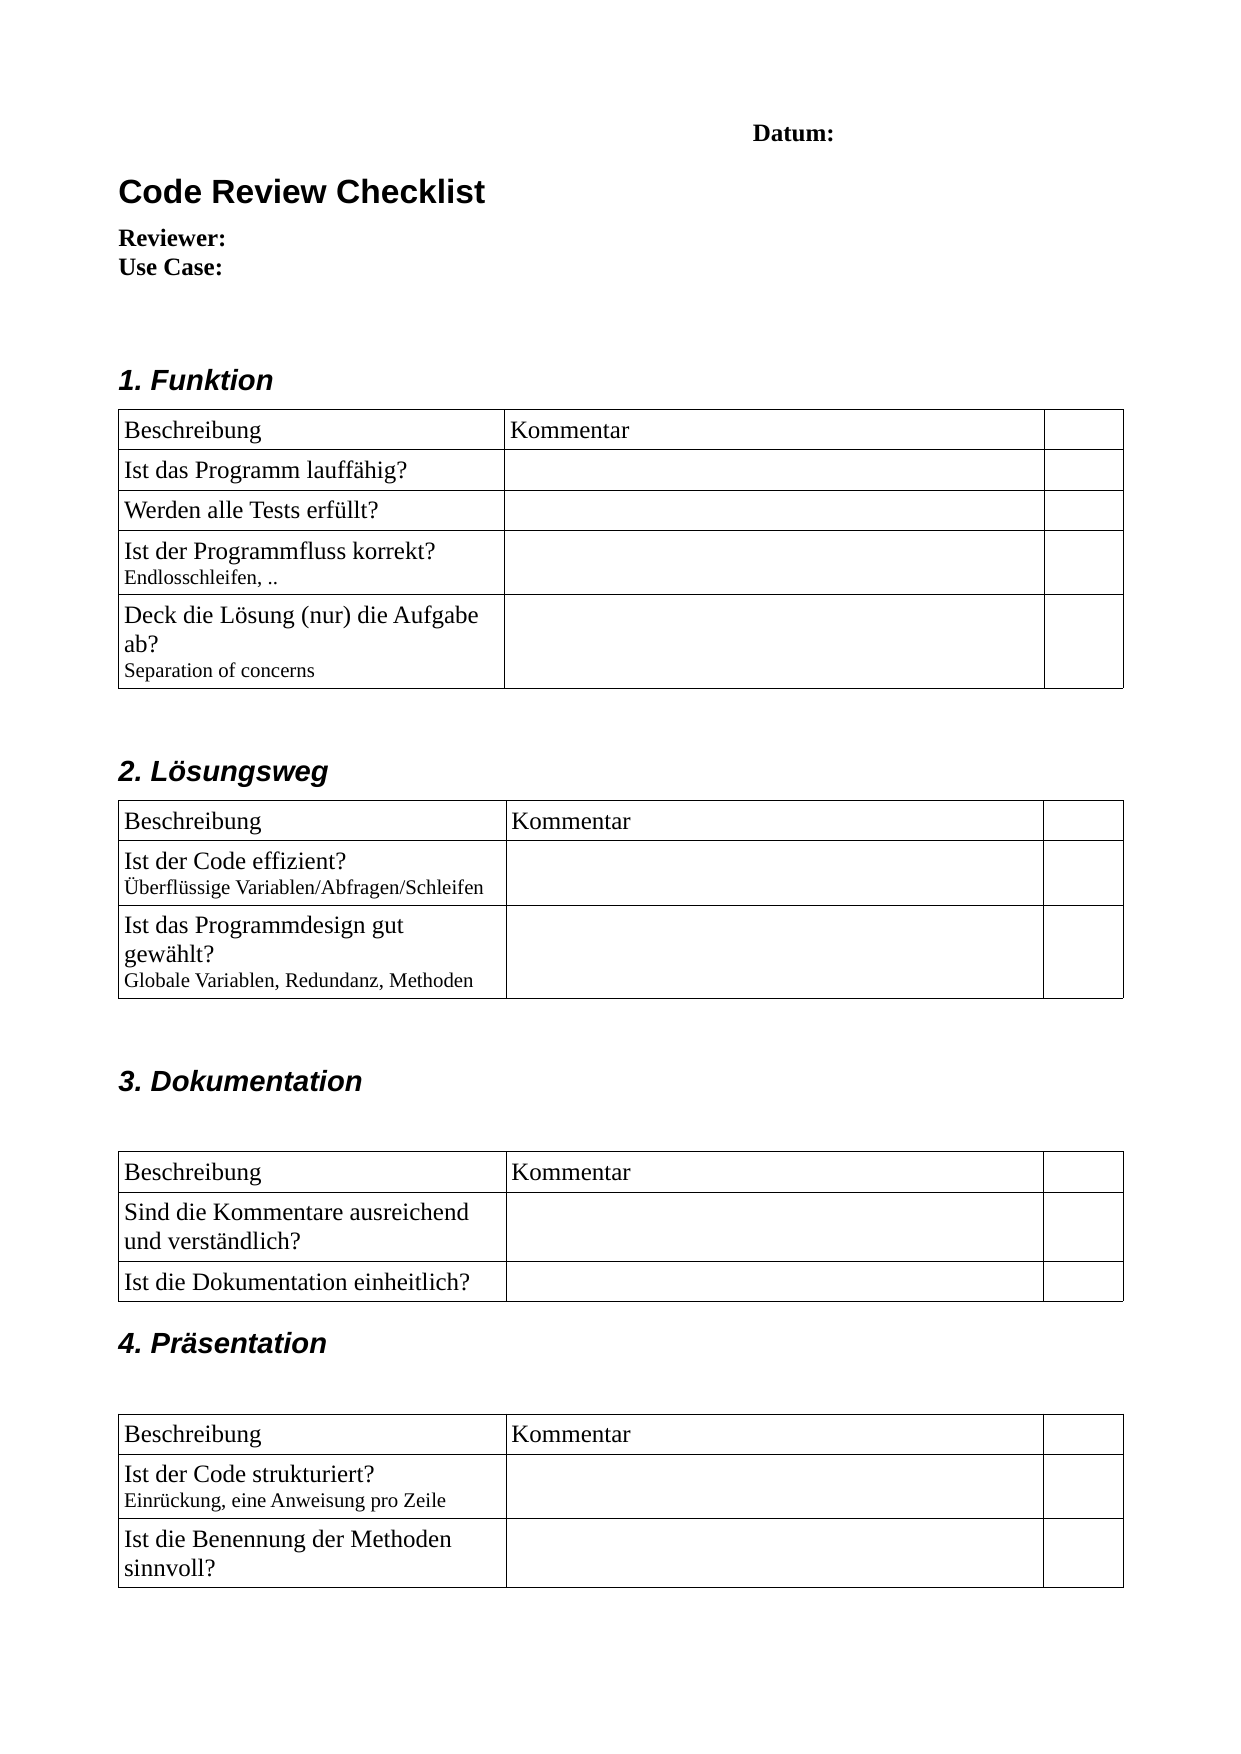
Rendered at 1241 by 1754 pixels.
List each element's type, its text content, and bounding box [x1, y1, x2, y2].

table_cell [507, 906, 1043, 998]
subtitle 2. Lösungsweg [118, 754, 1122, 787]
table_cell [1045, 450, 1123, 490]
table_cell Ist die Benennung der Methoden sinnvoll? [119, 1519, 506, 1587]
subtitle 1. Funktion [118, 363, 1122, 397]
table_cell Ist das Programm lauffähig? [119, 450, 504, 490]
table_cell [505, 491, 1044, 530]
table_cell Deck die Lösung (nur) die Aufgabe ab? Separation of concerns [119, 595, 504, 687]
table_cell [1044, 841, 1123, 904]
table_header Kommentar [505, 410, 1044, 449]
table_cell Sind die Kommentare ausreichend und verständlich? [119, 1193, 506, 1261]
text Datum: [118, 118, 1122, 147]
table_header [1044, 1415, 1123, 1454]
text Reviewer: [118, 223, 1122, 252]
table_cell [507, 1519, 1043, 1587]
table_cell [1044, 1519, 1123, 1587]
table_cell [1045, 595, 1123, 687]
table_header Beschreibung [119, 410, 504, 449]
table_cell [507, 1193, 1043, 1261]
table_header Beschreibung [119, 801, 506, 840]
table_header Beschreibung [119, 1152, 506, 1192]
table_cell [505, 450, 1044, 490]
table_cell [507, 1455, 1043, 1518]
table_cell Ist der Programmfluss korrekt? Endlosschleifen, .. [119, 531, 504, 594]
table_cell [1044, 1262, 1123, 1301]
table_cell [507, 841, 1043, 904]
table_header Kommentar [507, 801, 1043, 840]
table_header [1044, 801, 1123, 840]
table_cell [505, 531, 1044, 594]
table_cell Ist der Code strukturiert? Einrückung, eine Anweisung pro Zeile [119, 1455, 506, 1518]
table_cell [1044, 1455, 1123, 1518]
table_cell Ist der Code effizient? Überflüssige Variablen/Abfragen/Schleifen [119, 841, 506, 904]
table_header [1044, 1152, 1123, 1192]
table_cell Werden alle Tests erfüllt? [119, 491, 504, 530]
table_cell Ist die Dokumentation einheitlich? [119, 1262, 506, 1301]
text Use Case: [118, 252, 1122, 281]
subtitle 3. Dokumentation [118, 1064, 1122, 1098]
table_cell [1045, 491, 1123, 530]
table_cell [505, 595, 1044, 687]
table_header Kommentar [507, 1415, 1043, 1454]
subtitle Code Review Checklist [118, 172, 1122, 211]
table_cell [1045, 531, 1123, 594]
table_cell [1044, 906, 1123, 998]
table_cell [1044, 1193, 1123, 1261]
table_header [1045, 410, 1123, 449]
table_header Kommentar [507, 1152, 1043, 1192]
table_cell Ist das Programmdesign gut gewählt? Globale Variablen, Redundanz, Methoden [119, 906, 506, 998]
table_cell [507, 1262, 1043, 1301]
subtitle 4. Präsentation [118, 1326, 1122, 1360]
table_header Beschreibung [119, 1415, 506, 1454]
